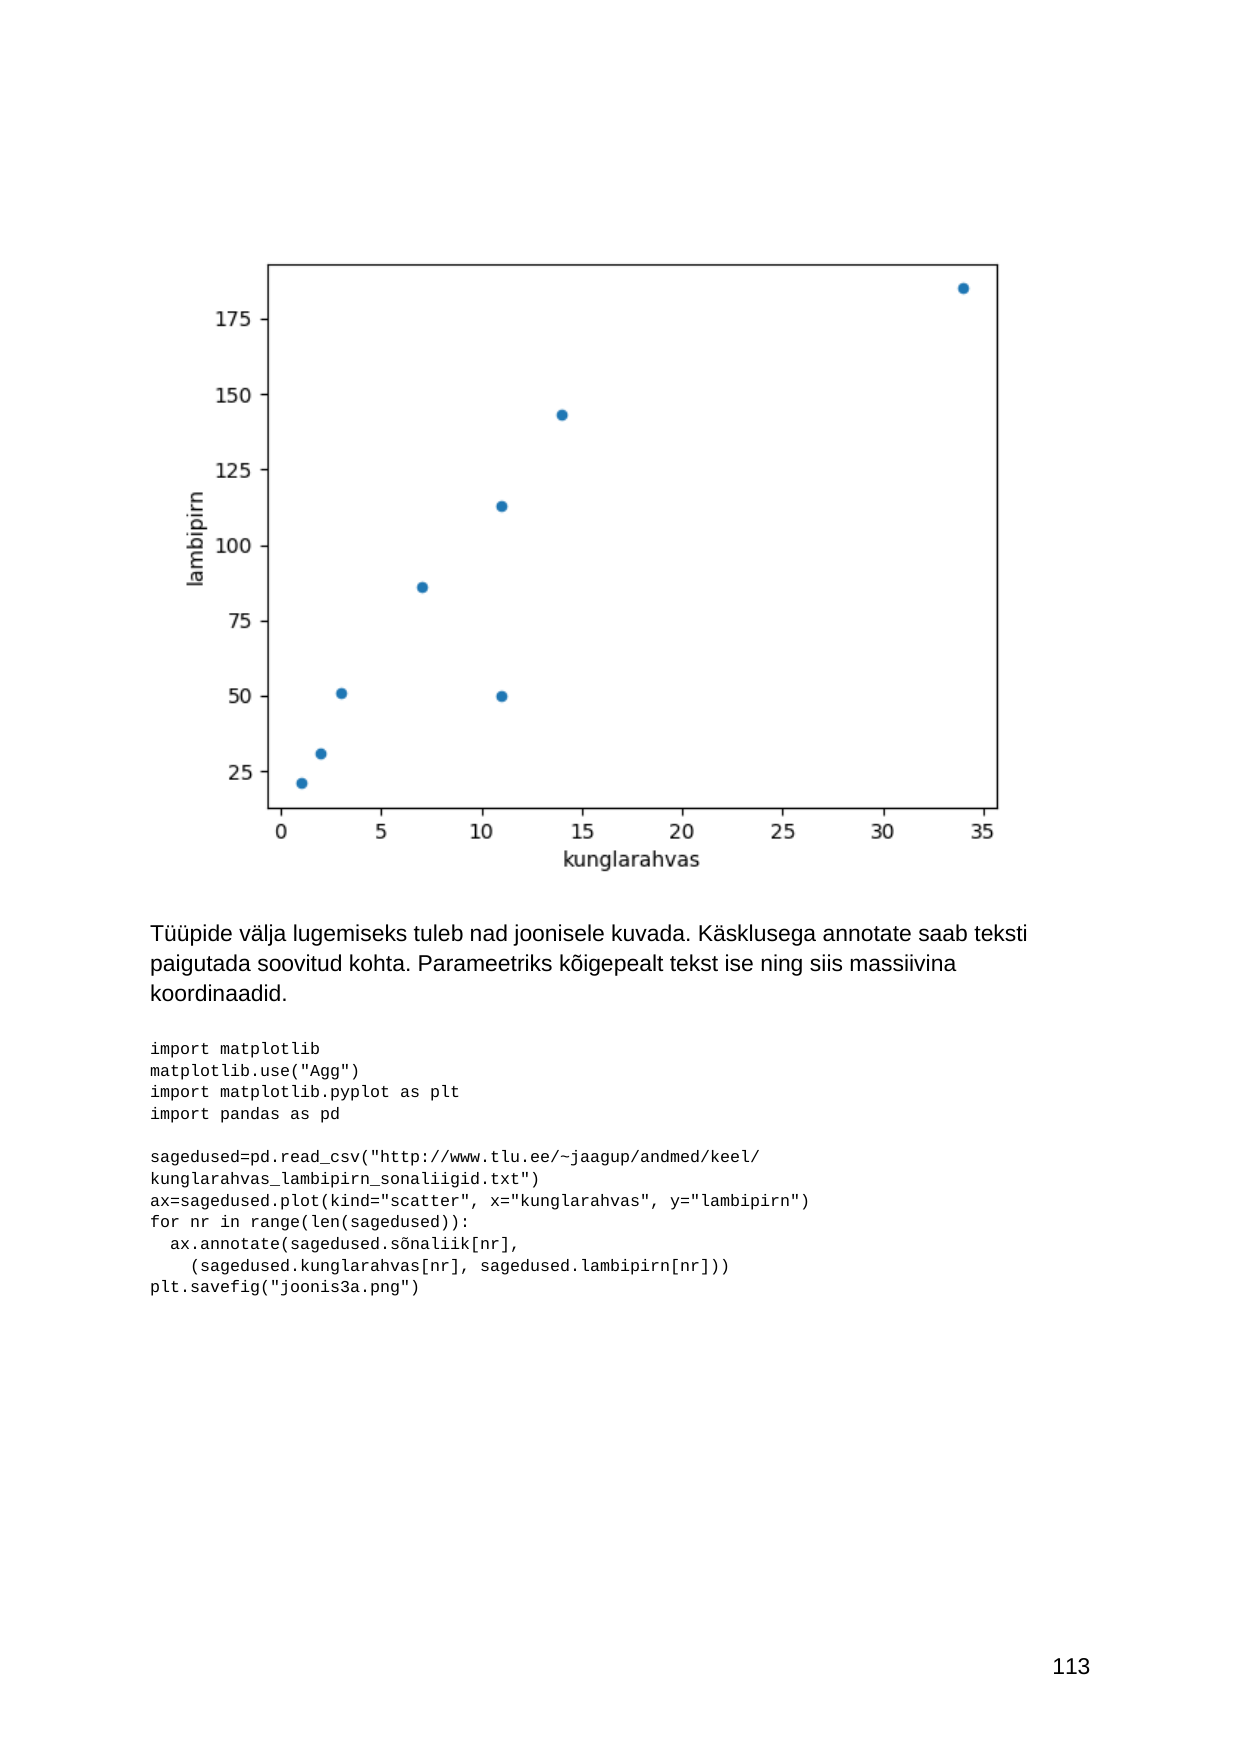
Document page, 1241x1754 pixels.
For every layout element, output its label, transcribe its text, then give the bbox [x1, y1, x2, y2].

text ax=sagedused.plot(kind="scatter", x="kunglarahvas", y="lambipirn") [150, 1192, 1090, 1211]
text (sagedused.kunglarahvas[nr], sagedused.lambipirn[nr])) [150, 1257, 1090, 1276]
text plt.savefig("joonis3a.png") [150, 1279, 1090, 1298]
text for nr in range(len(sagedused)): [150, 1214, 1090, 1233]
text sagedused=pd.read_csv("http://www.tlu.ee/~jaagup/andmed/keel/kunglarahvas_lambipirn_sonaliigid.txt") [150, 1149, 1090, 1189]
text ax.annotate(sagedused.sõnaliik[nr], [150, 1236, 1090, 1254]
text import matplotlib [150, 1041, 1090, 1059]
text import matplotlib.pyplot as plt [150, 1084, 1090, 1103]
text Tüüpide välja lugemiseks tuleb nad joonisele kuvada. Käsklusega annotate saab teksti paigutada soovitud kohta. Parameetriks kõigepealt tekst ise ning siis massiivina koordinaadid. [150, 920, 1090, 1007]
picture [150, 179, 1091, 886]
text import pandas as pd [150, 1106, 1090, 1124]
text matplotlib.use("Agg") [150, 1062, 1090, 1081]
